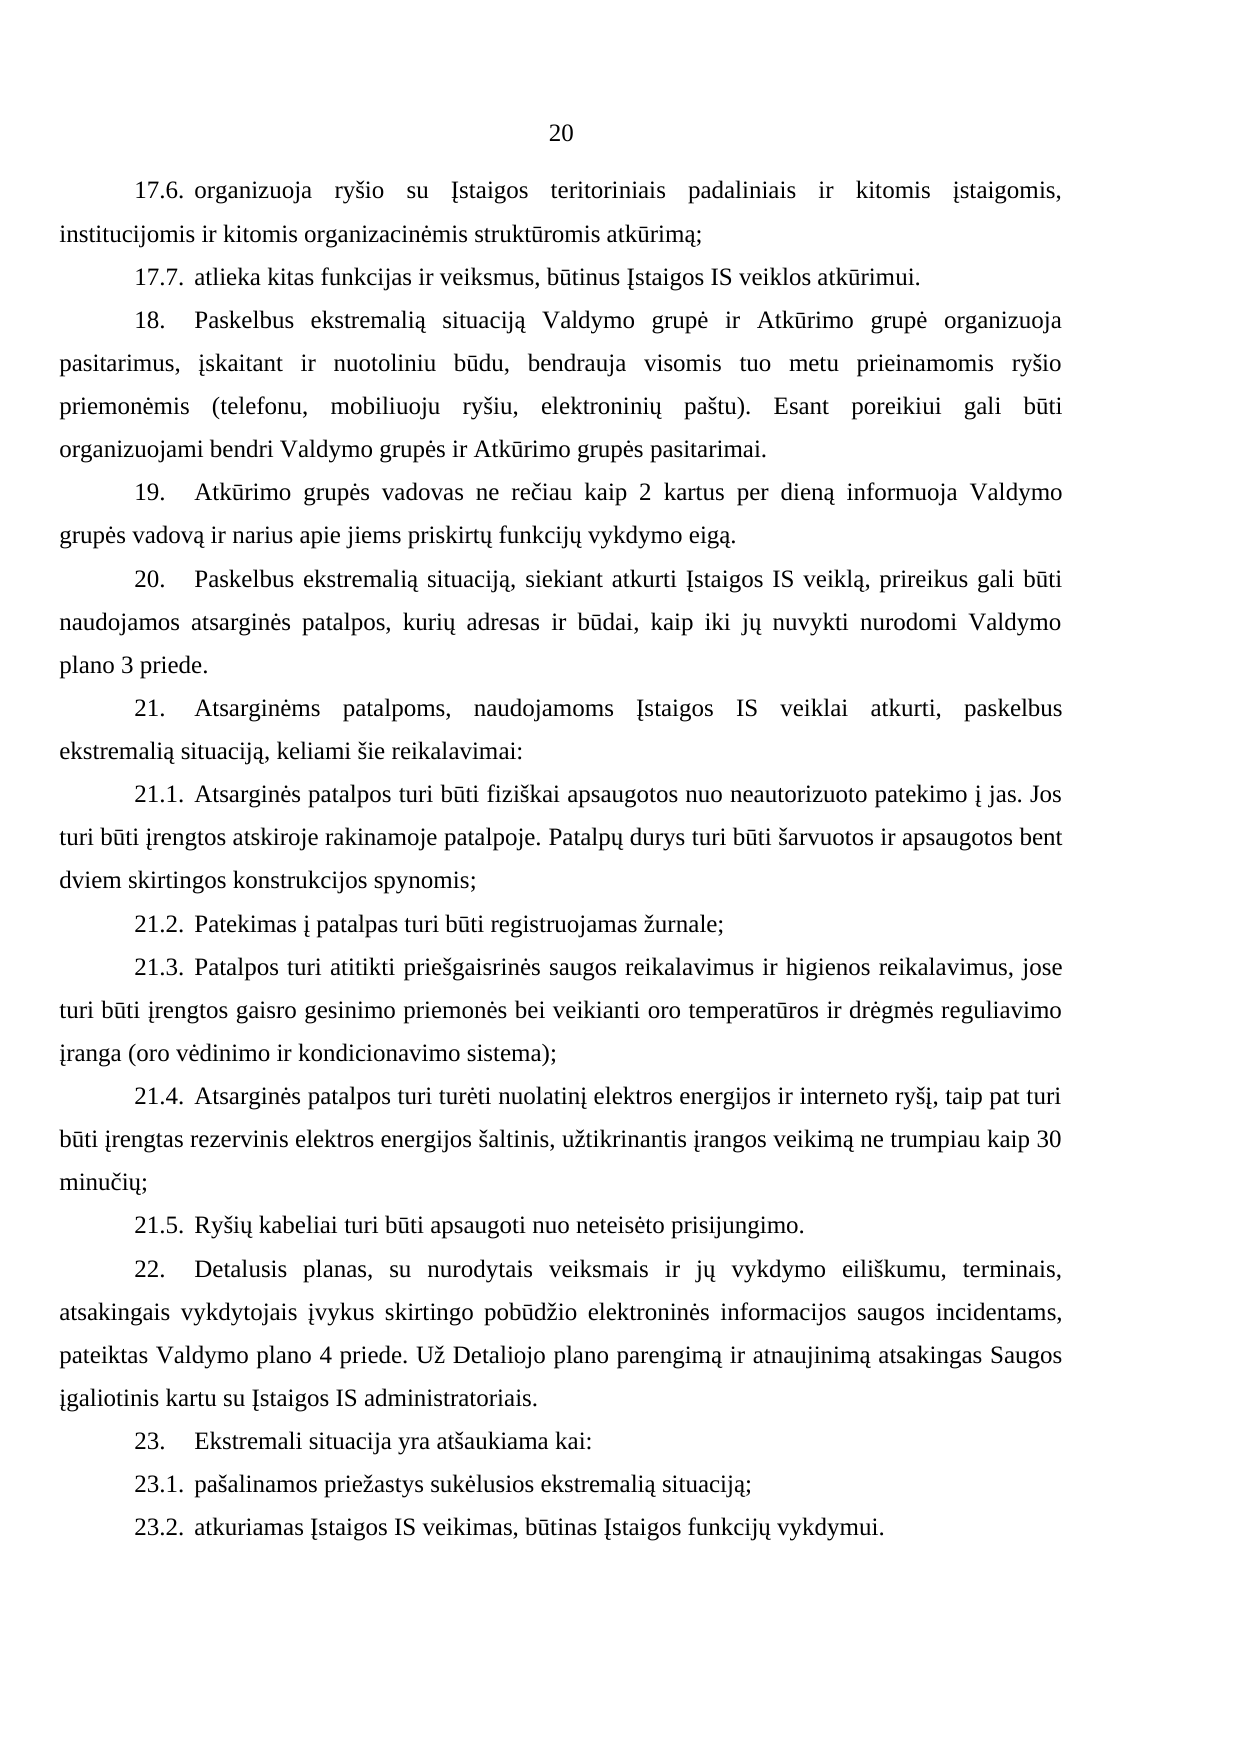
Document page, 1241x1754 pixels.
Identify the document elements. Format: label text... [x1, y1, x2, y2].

text 22. Detalusis planas, su nurodytais veiksmais ir jų vykdymo eiliškumu, terminais, atsakingais vykdytojais įvykus skirtingo pobūdžio elektroninės informacijos saugos incidentams, pateiktas Valdymo plano 4 priede. Už Detaliojo plano parengimą ir atnaujinimą atsakingas Saugos įgaliotinis kartu su Įstaigos IS administratoriais. [59, 1254, 1063, 1412]
text 23. Ekstremali situacija yra atšaukiama kai: [59, 1426, 1063, 1455]
text 17.7. atlieka kitas funkcijas ir veiksmus, būtinus Įstaigos IS veiklos atkūrimui. [59, 262, 1063, 291]
text 21. Atsarginėms patalpoms, naudojamoms Įstaigos IS veiklai atkurti, paskelbus ekstremalią situaciją, keliami šie reikalavimai: [59, 693, 1063, 765]
text 21.1. Atsarginės patalpos turi būti fiziškai apsaugotos nuo neautorizuoto patekimo į jas. Jos turi būti įrengtos atskiroje rakinamoje patalpoje. Patalpų durys turi būti šarvuotos ir apsaugotos bent dviem skirtingos konstrukcijos spynomis; [59, 779, 1063, 894]
text 23.1. pašalinamos priežastys sukėlusios ekstremalią situaciją; [59, 1469, 1063, 1498]
text 20. Paskelbus ekstremalią situaciją, siekiant atkurti Įstaigos IS veiklą, prireikus gali būti naudojamos atsarginės patalpos, kurių adresas ir būdai, kaip iki jų nuvykti nurodomi Valdymo plano 3 priede. [59, 564, 1063, 679]
text 21.5. Ryšių kabeliai turi būti apsaugoti nuo neteisėto prisijungimo. [59, 1211, 1063, 1239]
text 17.6. organizuoja ryšio su Įstaigos teritoriniais padaliniais ir kitomis įstaigomis, institucijomis ir kitomis organizacinėmis struktūromis atkūrimą; [59, 176, 1063, 247]
text 18. Paskelbus ekstremalią situaciją Valdymo grupė ir Atkūrimo grupė organizuoja pasitarimus, įskaitant ir nuotoliniu būdu, bendrauja visomis tuo metu prieinamomis ryšio priemonėmis (telefonu, mobiliuoju ryšiu, elektroninių paštu). Esant poreikiui gali būti organizuojami bendri Valdymo grupės ir Atkūrimo grupės pasitarimai. [59, 305, 1063, 463]
text 21.2. Patekimas į patalpas turi būti registruojamas žurnale; [59, 909, 1063, 937]
text 23.2. atkuriamas Įstaigos IS veikimas, būtinas Įstaigos funkcijų vykdymui. [59, 1512, 1063, 1541]
text 19. Atkūrimo grupės vadovas ne rečiau kaip 2 kartus per dieną informuoja Valdymo grupės vadovą ir narius apie jiems priskirtų funkcijų vykdymo eigą. [59, 477, 1063, 549]
text 21.3. Patalpos turi atitikti priešgaisrinės saugos reikalavimus ir higienos reikalavimus, jose turi būti įrengtos gaisro gesinimo priemonės bei veikianti oro temperatūros ir drėgmės reguliavimo įranga (oro vėdinimo ir kondicionavimo sistema); [59, 952, 1063, 1067]
text 21.4. Atsarginės patalpos turi turėti nuolatinį elektros energijos ir interneto ryšį, taip pat turi būti įrengtas rezervinis elektros energijos šaltinis, užtikrinantis įrangos veikimą ne trumpiau kaip 30 minučių; [59, 1081, 1063, 1196]
